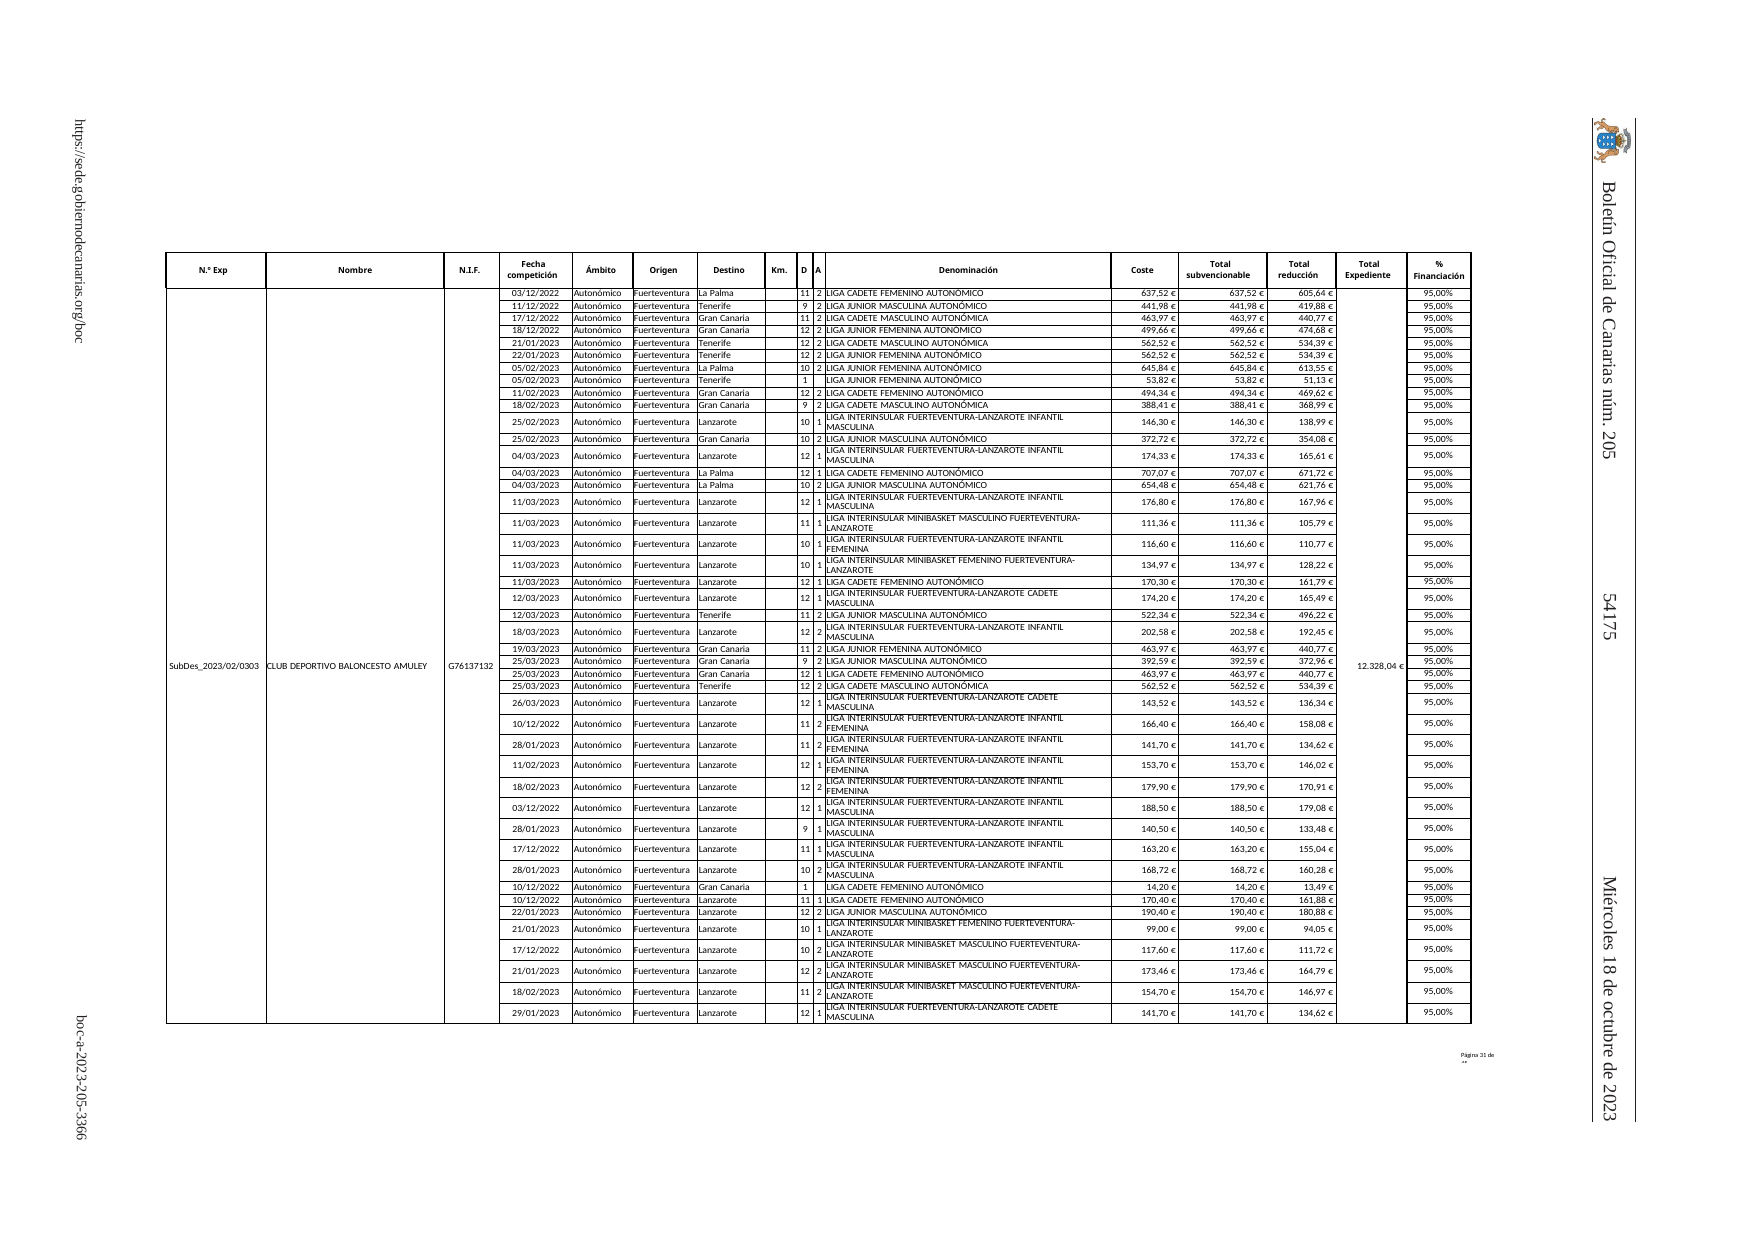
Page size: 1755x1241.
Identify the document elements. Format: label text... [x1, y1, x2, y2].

table_cell Lanzarote [698, 940, 765, 960]
table_cell 372,96 € [1268, 656, 1336, 668]
table_cell 11/03/2023 [500, 577, 572, 588]
table_cell Autonómico [573, 375, 633, 387]
table_cell 2 [814, 289, 825, 300]
table_cell [766, 577, 797, 588]
table_cell 21/01/2023 [500, 920, 572, 939]
table_cell 12 [798, 681, 813, 692]
table_cell [766, 388, 797, 399]
table_cell 95,00% [1408, 622, 1470, 643]
table_cell 645,84 € [1112, 363, 1178, 374]
table_cell 11 [798, 644, 813, 655]
table_cell Autonómico [573, 694, 633, 713]
table_cell 95,00% [1408, 289, 1470, 300]
table_cell 140,50 € [1179, 819, 1267, 839]
table_cell Gran Canaria [698, 313, 765, 324]
table_cell [766, 493, 797, 513]
table_cell Autonómico [573, 882, 633, 894]
table_header Fecha competición [500, 253, 572, 287]
table_cell Fuerteventura [634, 644, 697, 655]
table_cell [766, 861, 797, 881]
table_cell 2 [814, 363, 825, 374]
table_cell 12.328,04 € [1337, 289, 1406, 1023]
table_cell 21/01/2023 [500, 961, 572, 981]
table_cell LIGA INTERINSULAR FUERTEVENTURA-LANZAROTE INFANTIL FEMENINA [826, 535, 1111, 554]
table_cell Autonómico [573, 681, 633, 692]
table_cell [766, 756, 797, 776]
table_cell 116,60 € [1112, 535, 1178, 554]
table_cell Lanzarote [698, 535, 765, 554]
table_cell 99,00 € [1112, 920, 1178, 939]
table_cell 190,40 € [1112, 907, 1178, 918]
table_cell 95,00% [1408, 589, 1470, 609]
table_cell Autonómico [573, 589, 633, 609]
table_cell Fuerteventura [634, 535, 697, 554]
table_cell 10 [798, 480, 813, 492]
table_cell 440,77 € [1268, 669, 1336, 680]
table_cell 179,08 € [1268, 798, 1336, 818]
table_cell 2 [814, 301, 825, 312]
table_cell La Palma [698, 363, 765, 374]
text 54175 [1600, 593, 1621, 642]
table_cell 95,00% [1408, 961, 1470, 981]
table_cell 165,61 € [1268, 446, 1336, 467]
table_header N.I.F. [445, 253, 499, 287]
table_cell 99,00 € [1179, 920, 1267, 939]
table_cell [766, 798, 797, 818]
table_cell 12 [798, 493, 813, 513]
table_cell 188,50 € [1179, 798, 1267, 818]
table_header Origen [634, 253, 697, 287]
table_cell 11 [798, 610, 813, 621]
table_cell 111,36 € [1179, 514, 1267, 534]
table_cell 95,00% [1408, 940, 1470, 960]
table_cell 25/02/2023 [500, 413, 572, 433]
table_cell LIGA JUNIOR MASCULINA AUTONÓMICO [826, 610, 1111, 621]
table_cell 165,49 € [1268, 589, 1336, 609]
table_cell 95,00% [1408, 556, 1470, 576]
table_cell 11 [798, 715, 813, 734]
table_cell Autonómico [573, 895, 633, 906]
table_cell LIGA INTERINSULAR FUERTEVENTURA-LANZAROTE INFANTIL MASCULINA [826, 861, 1111, 881]
table_cell Fuerteventura [634, 819, 697, 839]
table_cell [766, 669, 797, 680]
table_cell 95,00% [1408, 363, 1470, 374]
table_cell Lanzarote [698, 694, 765, 713]
table_cell 1 [814, 819, 825, 839]
table_cell 202,58 € [1179, 622, 1267, 643]
table_cell 2 [814, 388, 825, 399]
table_cell 134,97 € [1179, 556, 1267, 576]
table_cell 141,70 € [1112, 735, 1178, 755]
table_cell 95,00% [1408, 819, 1470, 839]
table_cell 105,79 € [1268, 514, 1336, 534]
table_cell 494,34 € [1112, 388, 1178, 399]
table_cell LIGA JUNIOR FEMENINA AUTONÓMICO [826, 363, 1111, 374]
table_cell Fuerteventura [634, 577, 697, 588]
table_cell 19/03/2023 [500, 644, 572, 655]
table_cell 95,00% [1408, 413, 1470, 433]
table_cell LIGA INTERINSULAR MINIBASKET MASCULINO FUERTEVENTURA- LANZAROTE [826, 961, 1111, 981]
table_cell 613,55 € [1268, 363, 1336, 374]
table_cell 11 [798, 289, 813, 300]
table_cell Gran Canaria [698, 669, 765, 680]
text boc-a-2023-205-3366 [74, 1016, 91, 1145]
table_cell 141,70 € [1179, 735, 1267, 755]
table_cell Autonómico [573, 798, 633, 818]
table_cell LIGA CADETE FEMENINO AUTONÓMICO [826, 669, 1111, 680]
table_header Km. [766, 253, 796, 287]
table_cell [766, 434, 797, 445]
table_cell Tenerife [698, 610, 765, 621]
table_cell 11/03/2023 [500, 556, 572, 576]
table_cell 2 [814, 681, 825, 692]
table_cell Fuerteventura [634, 778, 697, 797]
table_cell 179,90 € [1179, 778, 1267, 797]
table_cell LIGA INTERINSULAR FUERTEVENTURA-LANZAROTE INFANTIL FEMENINA [826, 778, 1111, 797]
table_cell 134,62 € [1268, 735, 1336, 755]
table_cell 11 [798, 983, 813, 1002]
table_cell Fuerteventura [634, 940, 697, 960]
table_cell [766, 289, 797, 300]
table_cell Autonómico [573, 819, 633, 839]
table_cell 1 [798, 375, 813, 387]
table_cell 1 [814, 514, 825, 534]
table_cell 176,80 € [1112, 493, 1178, 513]
table_cell 1 [814, 1004, 825, 1023]
table_cell LIGA CADETE FEMENINO AUTONÓMICO [826, 289, 1111, 300]
table_header A [814, 253, 825, 287]
table_cell LIGA CADETE FEMENINO AUTONÓMICO [826, 895, 1111, 906]
table_cell 143,52 € [1179, 694, 1267, 713]
table_cell 176,80 € [1179, 493, 1267, 513]
table_cell 155,04 € [1268, 840, 1336, 860]
table_cell 1 [814, 413, 825, 433]
table_cell 637,52 € [1179, 289, 1267, 300]
table_cell 2 [814, 961, 825, 981]
table_cell 496,22 € [1268, 610, 1336, 621]
table_cell [766, 514, 797, 534]
table_cell 95,00% [1408, 756, 1470, 776]
table_cell 441,98 € [1112, 301, 1178, 312]
table_cell 10 [798, 920, 813, 939]
table_cell LIGA CADETE FEMENINO AUTONÓMICO [826, 388, 1111, 399]
table_cell 188,50 € [1112, 798, 1178, 818]
table_cell 2 [814, 313, 825, 324]
table_cell 25/03/2023 [500, 681, 572, 692]
table_cell [766, 301, 797, 312]
table_cell LIGA JUNIOR FEMENINA AUTONÓMICO [826, 375, 1111, 387]
table_cell Fuerteventura [634, 681, 697, 692]
table_cell Autonómico [573, 514, 633, 534]
table_cell [766, 589, 797, 609]
table_cell Lanzarote [698, 622, 765, 643]
table_cell Fuerteventura [634, 493, 697, 513]
table_cell 1 [814, 577, 825, 588]
table_cell LIGA INTERINSULAR FUERTEVENTURA-LANZAROTE INFANTIL MASCULINA [826, 493, 1111, 513]
table_cell Lanzarote [698, 756, 765, 776]
table_cell 154,70 € [1112, 983, 1178, 1002]
table_cell Fuerteventura [634, 798, 697, 818]
table_cell 95,00% [1408, 610, 1470, 621]
table_cell Fuerteventura [634, 413, 697, 433]
table_cell [766, 907, 797, 918]
table_cell 11 [798, 895, 813, 906]
table_cell 10/12/2022 [500, 895, 572, 906]
table_cell Gran Canaria [698, 644, 765, 655]
table_cell [766, 480, 797, 492]
table_cell 463,97 € [1112, 644, 1178, 655]
table_cell 167,96 € [1268, 493, 1336, 513]
table_cell LIGA JUNIOR MASCULINA AUTONÓMICO [826, 301, 1111, 312]
table_cell 174,33 € [1112, 446, 1178, 467]
table_cell Gran Canaria [698, 400, 765, 411]
table_cell 469,62 € [1268, 388, 1336, 399]
table_cell [766, 715, 797, 734]
table_cell 1 [814, 840, 825, 860]
table_cell LIGA INTERINSULAR FUERTEVENTURA-LANZAROTE INFANTIL MASCULINA [826, 622, 1111, 643]
table_header Destino [698, 253, 764, 287]
table_cell Autonómico [573, 840, 633, 860]
table_cell 174,20 € [1112, 589, 1178, 609]
table_cell [766, 326, 797, 337]
table_cell 2 [814, 434, 825, 445]
table_cell Gran Canaria [698, 326, 765, 337]
table_cell Fuerteventura [634, 735, 697, 755]
table_cell 11/02/2023 [500, 388, 572, 399]
table_cell Lanzarote [698, 1004, 765, 1023]
table_cell 25/03/2023 [500, 656, 572, 668]
table_cell 51,13 € [1268, 375, 1336, 387]
table_cell [766, 735, 797, 755]
table_cell LIGA INTERINSULAR FUERTEVENTURA-LANZAROTE INFANTIL MASCULINA [826, 446, 1111, 467]
table_cell 53,82 € [1179, 375, 1267, 387]
table_cell 95,00% [1408, 577, 1470, 588]
table_cell [766, 961, 797, 981]
table_cell 10/12/2022 [500, 882, 572, 894]
table_cell Fuerteventura [634, 907, 697, 918]
table_cell LIGA JUNIOR MASCULINA AUTONÓMICO [826, 480, 1111, 492]
table_cell 562,52 € [1179, 681, 1267, 692]
table_cell LIGA INTERINSULAR FUERTEVENTURA-LANZAROTE INFANTIL MASCULINA [826, 819, 1111, 839]
table_cell 2 [814, 610, 825, 621]
table_cell LIGA INTERINSULAR FUERTEVENTURA-LANZAROTE INFANTIL MASCULINA [826, 840, 1111, 860]
table_cell Fuerteventura [634, 363, 697, 374]
table_cell 2 [814, 644, 825, 655]
table_cell LIGA CADETE FEMENINO AUTONÓMICO [826, 577, 1111, 588]
table_cell Autonómico [573, 778, 633, 797]
table_cell Lanzarote [698, 920, 765, 939]
table_cell 1 [814, 493, 825, 513]
table_cell 12 [798, 756, 813, 776]
table_cell Fuerteventura [634, 289, 697, 300]
table_cell 95,00% [1408, 535, 1470, 554]
table_cell Fuerteventura [634, 468, 697, 479]
table_cell Fuerteventura [634, 350, 697, 362]
table_cell LIGA CADETE FEMENINO AUTONÓMICO [826, 468, 1111, 479]
table_cell 1 [814, 694, 825, 713]
table_cell 95,00% [1408, 301, 1470, 312]
table_cell 170,40 € [1112, 895, 1178, 906]
table_cell Lanzarote [698, 715, 765, 734]
table_cell Lanzarote [698, 493, 765, 513]
table_cell 12 [798, 622, 813, 643]
table_cell Autonómico [573, 735, 633, 755]
table_cell LIGA CADETE MASCULINO AUTONÓMICA [826, 681, 1111, 692]
table_cell 95,00% [1408, 907, 1470, 918]
table_cell 95,00% [1408, 480, 1470, 492]
table_cell 2 [814, 400, 825, 411]
table_cell 95,00% [1408, 375, 1470, 387]
table_cell 95,00% [1408, 656, 1470, 668]
table_cell Fuerteventura [634, 556, 697, 576]
table_cell 11 [798, 735, 813, 755]
table_cell 9 [798, 400, 813, 411]
table_cell 95,00% [1408, 681, 1470, 692]
table_cell 95,00% [1408, 861, 1470, 881]
table_cell 192,45 € [1268, 622, 1336, 643]
table_cell Lanzarote [698, 798, 765, 818]
table_cell 12 [798, 577, 813, 588]
table_cell 94,05 € [1268, 920, 1336, 939]
table_cell [766, 694, 797, 713]
table_cell 163,20 € [1179, 840, 1267, 860]
table_cell Autonómico [573, 622, 633, 643]
table_cell 13,49 € [1268, 882, 1336, 894]
table_cell 170,91 € [1268, 778, 1336, 797]
table_cell 04/03/2023 [500, 468, 572, 479]
table_cell 95,00% [1408, 798, 1470, 818]
table_cell 95,00% [1408, 434, 1470, 445]
table_cell LIGA JUNIOR FEMENINA AUTONÓMICO [826, 350, 1111, 362]
table_cell Fuerteventura [634, 480, 697, 492]
table_cell 95,00% [1408, 778, 1470, 797]
text Boletín Oficial de Canarias núm. 205 [1599, 181, 1620, 462]
table_cell 95,00% [1408, 493, 1470, 513]
table_cell 562,52 € [1179, 338, 1267, 349]
table_cell 22/01/2023 [500, 350, 572, 362]
table_cell 12 [798, 589, 813, 609]
table_cell Autonómico [573, 983, 633, 1002]
table_cell 18/02/2023 [500, 778, 572, 797]
table_cell La Palma [698, 468, 765, 479]
table_cell Lanzarote [698, 778, 765, 797]
table_cell 534,39 € [1268, 681, 1336, 692]
table_cell [766, 656, 797, 668]
table_cell [766, 413, 797, 433]
table_cell 12 [798, 778, 813, 797]
table_cell [766, 1004, 797, 1023]
table_cell Fuerteventura [634, 446, 697, 467]
table_cell Autonómico [573, 715, 633, 734]
table_cell Lanzarote [698, 446, 765, 467]
table_cell LIGA JUNIOR FEMENINA AUTONÓMICO [826, 326, 1111, 337]
table_cell Gran Canaria [698, 434, 765, 445]
table_cell 05/02/2023 [500, 363, 572, 374]
table_cell Autonómico [573, 961, 633, 981]
table_cell 11 [798, 840, 813, 860]
table_cell 534,39 € [1268, 338, 1336, 349]
table_cell 1 [814, 535, 825, 554]
table_cell [766, 556, 797, 576]
table_cell 10 [798, 434, 813, 445]
table_cell 202,58 € [1112, 622, 1178, 643]
table_cell [766, 644, 797, 655]
table_cell 2 [814, 983, 825, 1002]
table_cell LIGA JUNIOR MASCULINA AUTONÓMICO [826, 907, 1111, 918]
table_cell 164,79 € [1268, 961, 1336, 981]
table_cell Fuerteventura [634, 400, 697, 411]
table_cell Autonómico [573, 400, 633, 411]
table_cell 2 [814, 715, 825, 734]
table_cell 1 [814, 589, 825, 609]
table_cell 2 [814, 350, 825, 362]
table_cell 26/03/2023 [500, 694, 572, 713]
table_cell 441,98 € [1179, 301, 1267, 312]
table_cell 95,00% [1408, 446, 1470, 467]
text https://sede.gobiernodecanarias.org/boc [72, 119, 89, 353]
table_cell 95,00% [1408, 669, 1470, 680]
table_cell 140,50 € [1112, 819, 1178, 839]
table_cell 562,52 € [1112, 350, 1178, 362]
table_cell Fuerteventura [634, 326, 697, 337]
table_cell Lanzarote [698, 819, 765, 839]
table_cell 463,97 € [1112, 669, 1178, 680]
table_cell 95,00% [1408, 326, 1470, 337]
table_cell Lanzarote [698, 907, 765, 918]
table_cell Tenerife [698, 350, 765, 362]
table_cell 28/01/2023 [500, 861, 572, 881]
table_cell 18/03/2023 [500, 622, 572, 643]
table_cell [766, 375, 797, 387]
table_cell 141,70 € [1179, 1004, 1267, 1023]
table_cell 12 [798, 961, 813, 981]
table_cell 18/02/2023 [500, 400, 572, 411]
table_cell 11/03/2023 [500, 514, 572, 534]
table_cell Autonómico [573, 920, 633, 939]
table_cell [766, 778, 797, 797]
table_cell 95,00% [1408, 840, 1470, 860]
table_cell Fuerteventura [634, 622, 697, 643]
table_cell [766, 400, 797, 411]
table_cell Fuerteventura [634, 882, 697, 894]
table_cell 166,40 € [1179, 715, 1267, 734]
table_cell Autonómico [573, 556, 633, 576]
table_cell 463,97 € [1112, 313, 1178, 324]
table_cell 2 [814, 778, 825, 797]
table_cell 440,77 € [1268, 644, 1336, 655]
table_cell Fuerteventura [634, 656, 697, 668]
table_cell 170,30 € [1112, 577, 1178, 588]
table_cell 11/03/2023 [500, 535, 572, 554]
table_cell 110,77 € [1268, 535, 1336, 554]
table_cell 95,00% [1408, 882, 1470, 894]
table_cell 562,52 € [1179, 350, 1267, 362]
table_cell LIGA INTERINSULAR FUERTEVENTURA-LANZAROTE INFANTIL MASCULINA [826, 798, 1111, 818]
table_cell LIGA JUNIOR MASCULINA AUTONÓMICO [826, 434, 1111, 445]
table_cell 637,52 € [1112, 289, 1178, 300]
table_cell Fuerteventura [634, 861, 697, 881]
text Miércoles 18 de octubre de 2023 [1600, 876, 1621, 1124]
table_cell 654,48 € [1112, 480, 1178, 492]
table_cell 95,00% [1408, 350, 1470, 362]
table_cell Fuerteventura [634, 434, 697, 445]
table_cell 141,70 € [1112, 1004, 1178, 1023]
table_cell 111,72 € [1268, 940, 1336, 960]
table_cell 116,60 € [1179, 535, 1267, 554]
table_cell 12 [798, 798, 813, 818]
table_cell Autonómico [573, 535, 633, 554]
table_cell 138,99 € [1268, 413, 1336, 433]
table_cell 18/12/2022 [500, 326, 572, 337]
table_cell 03/12/2022 [500, 289, 572, 300]
table_cell Lanzarote [698, 413, 765, 433]
table_cell 14,20 € [1112, 882, 1178, 894]
table_cell 146,97 € [1268, 983, 1336, 1002]
table_cell Fuerteventura [634, 983, 697, 1002]
table_cell [766, 819, 797, 839]
table_cell Tenerife [698, 681, 765, 692]
table_cell 146,02 € [1268, 756, 1336, 776]
table_cell 95,00% [1408, 338, 1470, 349]
table_cell 161,88 € [1268, 895, 1336, 906]
table_cell Fuerteventura [634, 388, 697, 399]
table_cell Autonómico [573, 350, 633, 362]
table_cell Lanzarote [698, 589, 765, 609]
table_cell 95,00% [1408, 920, 1470, 939]
table_cell 95,00% [1408, 1004, 1470, 1023]
table_cell Fuerteventura [634, 1004, 697, 1023]
table_cell 117,60 € [1179, 940, 1267, 960]
table_cell 153,70 € [1112, 756, 1178, 776]
table_cell Autonómico [573, 756, 633, 776]
table_cell 95,00% [1408, 983, 1470, 1002]
table_cell 136,34 € [1268, 694, 1336, 713]
table_cell LIGA JUNIOR MASCULINA AUTONÓMICO [826, 656, 1111, 668]
table_cell Autonómico [573, 644, 633, 655]
table_cell Autonómico [573, 388, 633, 399]
table_header Coste [1112, 253, 1178, 287]
table_cell 117,60 € [1112, 940, 1178, 960]
table_cell 95,00% [1408, 735, 1470, 755]
table_cell Autonómico [573, 363, 633, 374]
table_cell 621,76 € [1268, 480, 1336, 492]
table_cell 14,20 € [1179, 882, 1267, 894]
table_cell 160,28 € [1268, 861, 1336, 881]
table_cell 154,70 € [1179, 983, 1267, 1002]
table_cell 12 [798, 669, 813, 680]
table_cell 392,59 € [1112, 656, 1178, 668]
table_cell 372,72 € [1179, 434, 1267, 445]
table_cell 153,70 € [1179, 756, 1267, 776]
table_cell 29/01/2023 [500, 1004, 572, 1023]
table_cell 12 [798, 468, 813, 479]
table_cell 11/03/2023 [500, 493, 572, 513]
table_cell 11 [798, 313, 813, 324]
table_cell Autonómico [573, 940, 633, 960]
table_cell Lanzarote [698, 861, 765, 881]
table_cell 2 [814, 940, 825, 960]
table_cell 2 [814, 907, 825, 918]
table_cell SubDes_2023/02/0303 [167, 289, 266, 1023]
table_cell Autonómico [573, 338, 633, 349]
table_cell 2 [814, 656, 825, 668]
table_cell 170,30 € [1179, 577, 1267, 588]
table_cell 463,97 € [1179, 644, 1267, 655]
table_cell 143,52 € [1112, 694, 1178, 713]
table_cell Autonómico [573, 907, 633, 918]
table_cell Fuerteventura [634, 669, 697, 680]
table_cell 53,82 € [1112, 375, 1178, 387]
table_cell 707,07 € [1112, 468, 1178, 479]
table_cell 111,36 € [1112, 514, 1178, 534]
table_cell 499,66 € [1179, 326, 1267, 337]
table_cell Lanzarote [698, 556, 765, 576]
table_cell LIGA INTERINSULAR FUERTEVENTURA-LANZAROTE CADETE MASCULINA [826, 694, 1111, 713]
table_cell Fuerteventura [634, 301, 697, 312]
table_cell 11/12/2022 [500, 301, 572, 312]
table_cell LIGA CADETE MASCULINO AUTONÓMICA [826, 338, 1111, 349]
table_cell [766, 468, 797, 479]
table_cell 95,00% [1408, 313, 1470, 324]
table_cell 163,20 € [1112, 840, 1178, 860]
table_cell 494,34 € [1179, 388, 1267, 399]
table_cell LIGA INTERINSULAR MINIBASKET MASCULINO FUERTEVENTURA- LANZAROTE [826, 514, 1111, 534]
table_cell 1 [814, 798, 825, 818]
table_cell 10 [798, 535, 813, 554]
table_cell 10 [798, 861, 813, 881]
table_cell LIGA INTERINSULAR MINIBASKET MASCULINO FUERTEVENTURA- LANZAROTE [826, 940, 1111, 960]
table_cell LIGA INTERINSULAR FUERTEVENTURA-LANZAROTE CADETE MASCULINA [826, 1004, 1111, 1023]
table_cell 12 [798, 694, 813, 713]
table_cell 372,72 € [1112, 434, 1178, 445]
table_cell Lanzarote [698, 577, 765, 588]
table_cell Autonómico [573, 493, 633, 513]
table_cell 562,52 € [1112, 338, 1178, 349]
table_cell 474,68 € [1268, 326, 1336, 337]
table_cell 1 [798, 882, 813, 894]
table_cell 10 [798, 413, 813, 433]
table_cell 04/03/2023 [500, 446, 572, 467]
table_cell 499,66 € [1112, 326, 1178, 337]
table_cell [766, 610, 797, 621]
table_cell 17/12/2022 [500, 940, 572, 960]
table_cell 10 [798, 556, 813, 576]
table_cell 9 [798, 301, 813, 312]
table_cell 1 [814, 468, 825, 479]
table_cell 146,30 € [1179, 413, 1267, 433]
table_cell Fuerteventura [634, 313, 697, 324]
table_cell G76137132 [445, 289, 499, 1023]
table_cell 440,77 € [1268, 313, 1336, 324]
table_cell Autonómico [573, 861, 633, 881]
table_cell 173,46 € [1179, 961, 1267, 981]
table_cell Fuerteventura [634, 694, 697, 713]
table_cell Autonómico [573, 413, 633, 433]
table_cell 134,62 € [1268, 1004, 1336, 1023]
table_cell 354,08 € [1268, 434, 1336, 445]
table_cell [766, 446, 797, 467]
table_cell 1 [814, 895, 825, 906]
table_cell 1 [814, 446, 825, 467]
table_cell 17/12/2022 [500, 840, 572, 860]
table_cell [814, 375, 825, 387]
table_cell 25/03/2023 [500, 669, 572, 680]
table_cell 12 [798, 326, 813, 337]
table_header Nombre [267, 253, 443, 287]
table_cell 95,00% [1408, 468, 1470, 479]
table_cell 17/12/2022 [500, 313, 572, 324]
table_cell 1 [814, 556, 825, 576]
table_header Total Expediente [1337, 253, 1406, 287]
table_cell 05/02/2023 [500, 375, 572, 387]
table_cell Fuerteventura [634, 375, 697, 387]
table_cell 25/02/2023 [500, 434, 572, 445]
table_cell Lanzarote [698, 840, 765, 860]
table_cell LIGA INTERINSULAR FUERTEVENTURA-LANZAROTE INFANTIL MASCULINA [826, 413, 1111, 433]
table_cell 146,30 € [1112, 413, 1178, 433]
table_cell 95,00% [1408, 514, 1470, 534]
table_cell 04/03/2023 [500, 480, 572, 492]
table_cell 12 [798, 1004, 813, 1023]
table_cell La Palma [698, 289, 765, 300]
table_cell 1 [814, 920, 825, 939]
table_cell LIGA INTERINSULAR MINIBASKET MASCULINO FUERTEVENTURA- LANZAROTE [826, 983, 1111, 1002]
table_cell 12 [798, 388, 813, 399]
table_cell Lanzarote [698, 961, 765, 981]
table_cell [766, 363, 797, 374]
table_cell [766, 350, 797, 362]
table_cell Autonómico [573, 289, 633, 300]
table_cell 9 [798, 819, 813, 839]
table_cell 368,99 € [1268, 400, 1336, 411]
table_cell Autonómico [573, 610, 633, 621]
table_header Denominación [826, 253, 1110, 287]
table_cell 522,34 € [1179, 610, 1267, 621]
table_cell Tenerife [698, 301, 765, 312]
table_cell 2 [814, 861, 825, 881]
table_cell 28/01/2023 [500, 735, 572, 755]
table_cell Fuerteventura [634, 756, 697, 776]
table_cell 128,22 € [1268, 556, 1336, 576]
table_cell 12 [798, 338, 813, 349]
table_header D [798, 253, 812, 287]
table_header Total subvencionable [1179, 253, 1266, 287]
table_cell [766, 840, 797, 860]
table_cell 174,33 € [1179, 446, 1267, 467]
table_cell 707,07 € [1179, 468, 1267, 479]
table_cell 1 [814, 756, 825, 776]
table_cell 2 [814, 735, 825, 755]
table_cell 170,40 € [1179, 895, 1267, 906]
table_cell [766, 940, 797, 960]
table_cell Autonómico [573, 313, 633, 324]
table_cell 190,40 € [1179, 907, 1267, 918]
table_cell 133,48 € [1268, 819, 1336, 839]
table_cell 12 [798, 446, 813, 467]
table_cell Fuerteventura [634, 895, 697, 906]
table_cell LIGA INTERINSULAR FUERTEVENTURA-LANZAROTE CADETE MASCULINA [826, 589, 1111, 609]
table_cell 11 [798, 514, 813, 534]
table_cell 392,59 € [1179, 656, 1267, 668]
table_cell LIGA INTERINSULAR MINIBASKET FEMENINO FUERTEVENTURA- LANZAROTE [826, 920, 1111, 939]
table_cell 95,00% [1408, 895, 1470, 906]
table_cell 95,00% [1408, 694, 1470, 713]
table_cell 168,72 € [1179, 861, 1267, 881]
table_cell 562,52 € [1112, 681, 1178, 692]
table_cell 645,84 € [1179, 363, 1267, 374]
table_cell 134,97 € [1112, 556, 1178, 576]
table_cell Autonómico [573, 468, 633, 479]
table_cell 419,88 € [1268, 301, 1336, 312]
table_cell 21/01/2023 [500, 338, 572, 349]
table_cell 605,64 € [1268, 289, 1336, 300]
table_cell Autonómico [573, 1004, 633, 1023]
table_cell Autonómico [573, 301, 633, 312]
table_header N.º Exp [167, 253, 265, 287]
table_cell 1 [814, 669, 825, 680]
table_cell 2 [814, 338, 825, 349]
table_cell Fuerteventura [634, 338, 697, 349]
table_cell 463,97 € [1179, 313, 1267, 324]
table_cell 95,00% [1408, 400, 1470, 411]
table_cell 161,79 € [1268, 577, 1336, 588]
table_cell LIGA CADETE FEMENINO AUTONÓMICO [826, 882, 1111, 894]
table_cell Gran Canaria [698, 882, 765, 894]
table_cell LIGA INTERINSULAR FUERTEVENTURA-LANZAROTE INFANTIL FEMENINA [826, 735, 1111, 755]
table_cell Lanzarote [698, 983, 765, 1002]
table_cell Fuerteventura [634, 715, 697, 734]
table_cell 168,72 € [1112, 861, 1178, 881]
table_cell 95,00% [1408, 715, 1470, 734]
table_cell LIGA INTERINSULAR MINIBASKET FEMENINO FUERTEVENTURA- LANZAROTE [826, 556, 1111, 576]
table_cell [766, 535, 797, 554]
table_cell 463,97 € [1179, 669, 1267, 680]
table_cell 522,34 € [1112, 610, 1178, 621]
table_cell 534,39 € [1268, 350, 1336, 362]
table_cell 158,08 € [1268, 715, 1336, 734]
table_cell Autonómico [573, 480, 633, 492]
table_cell Autonómico [573, 446, 633, 467]
table_cell Autonómico [573, 434, 633, 445]
table_cell 22/01/2023 [500, 907, 572, 918]
table_cell LIGA INTERINSULAR FUERTEVENTURA-LANZAROTE INFANTIL FEMENINA [826, 715, 1111, 734]
table_cell 173,46 € [1112, 961, 1178, 981]
table_cell LIGA CADETE MASCULINO AUTONÓMICA [826, 400, 1111, 411]
table_cell Lanzarote [698, 514, 765, 534]
table_cell [766, 920, 797, 939]
table_cell 388,41 € [1112, 400, 1178, 411]
table_cell 2 [814, 326, 825, 337]
table_cell Fuerteventura [634, 961, 697, 981]
table_cell 12 [798, 350, 813, 362]
table_cell 12/03/2023 [500, 610, 572, 621]
table_cell Fuerteventura [634, 840, 697, 860]
table_cell Tenerife [698, 338, 765, 349]
table_cell LIGA INTERINSULAR FUERTEVENTURA-LANZAROTE INFANTIL FEMENINA [826, 756, 1111, 776]
table_cell [766, 338, 797, 349]
table_cell 388,41 € [1179, 400, 1267, 411]
table_cell 18/02/2023 [500, 983, 572, 1002]
table_cell 179,90 € [1112, 778, 1178, 797]
table_cell La Palma [698, 480, 765, 492]
table_cell Gran Canaria [698, 388, 765, 399]
table_cell 11/02/2023 [500, 756, 572, 776]
table_cell 654,48 € [1179, 480, 1267, 492]
table_cell 12 [798, 907, 813, 918]
table_cell [766, 622, 797, 643]
table_cell LIGA CADETE MASCULINO AUTONÓMICA [826, 313, 1111, 324]
table_cell 10/12/2022 [500, 715, 572, 734]
table_cell Autonómico [573, 669, 633, 680]
table_cell CLUB DEPORTIVO BALONCESTO AMULEY [267, 289, 444, 1023]
table_cell 2 [814, 480, 825, 492]
table_cell Fuerteventura [634, 589, 697, 609]
table_cell Lanzarote [698, 735, 765, 755]
table_cell Tenerife [698, 375, 765, 387]
table_cell Lanzarote [698, 895, 765, 906]
table_cell 166,40 € [1112, 715, 1178, 734]
table_cell 12/03/2023 [500, 589, 572, 609]
table_header Ámbito [573, 253, 632, 287]
table_cell Fuerteventura [634, 920, 697, 939]
table_cell [766, 882, 797, 894]
table_cell Autonómico [573, 326, 633, 337]
table_cell 10 [798, 363, 813, 374]
table_header % Financiación [1408, 253, 1470, 287]
table_cell 03/12/2022 [500, 798, 572, 818]
table_cell 95,00% [1408, 644, 1470, 655]
table_cell Autonómico [573, 577, 633, 588]
table_cell 180,88 € [1268, 907, 1336, 918]
table_cell 174,20 € [1179, 589, 1267, 609]
table_cell [814, 882, 825, 894]
table_cell Fuerteventura [634, 514, 697, 534]
table_cell 2 [814, 622, 825, 643]
table_cell LIGA JUNIOR FEMENINA AUTONÓMICO [826, 644, 1111, 655]
table_cell 9 [798, 656, 813, 668]
table_cell [766, 313, 797, 324]
table_cell Fuerteventura [634, 610, 697, 621]
table_cell [766, 681, 797, 692]
table_cell [766, 983, 797, 1002]
table_cell Autonómico [573, 656, 633, 668]
table_cell 10 [798, 940, 813, 960]
table_cell [766, 895, 797, 906]
table_cell 28/01/2023 [500, 819, 572, 839]
table_cell Gran Canaria [698, 656, 765, 668]
table_cell 671,72 € [1268, 468, 1336, 479]
table_cell 95,00% [1408, 388, 1470, 399]
table_header Total reducción [1268, 253, 1335, 287]
